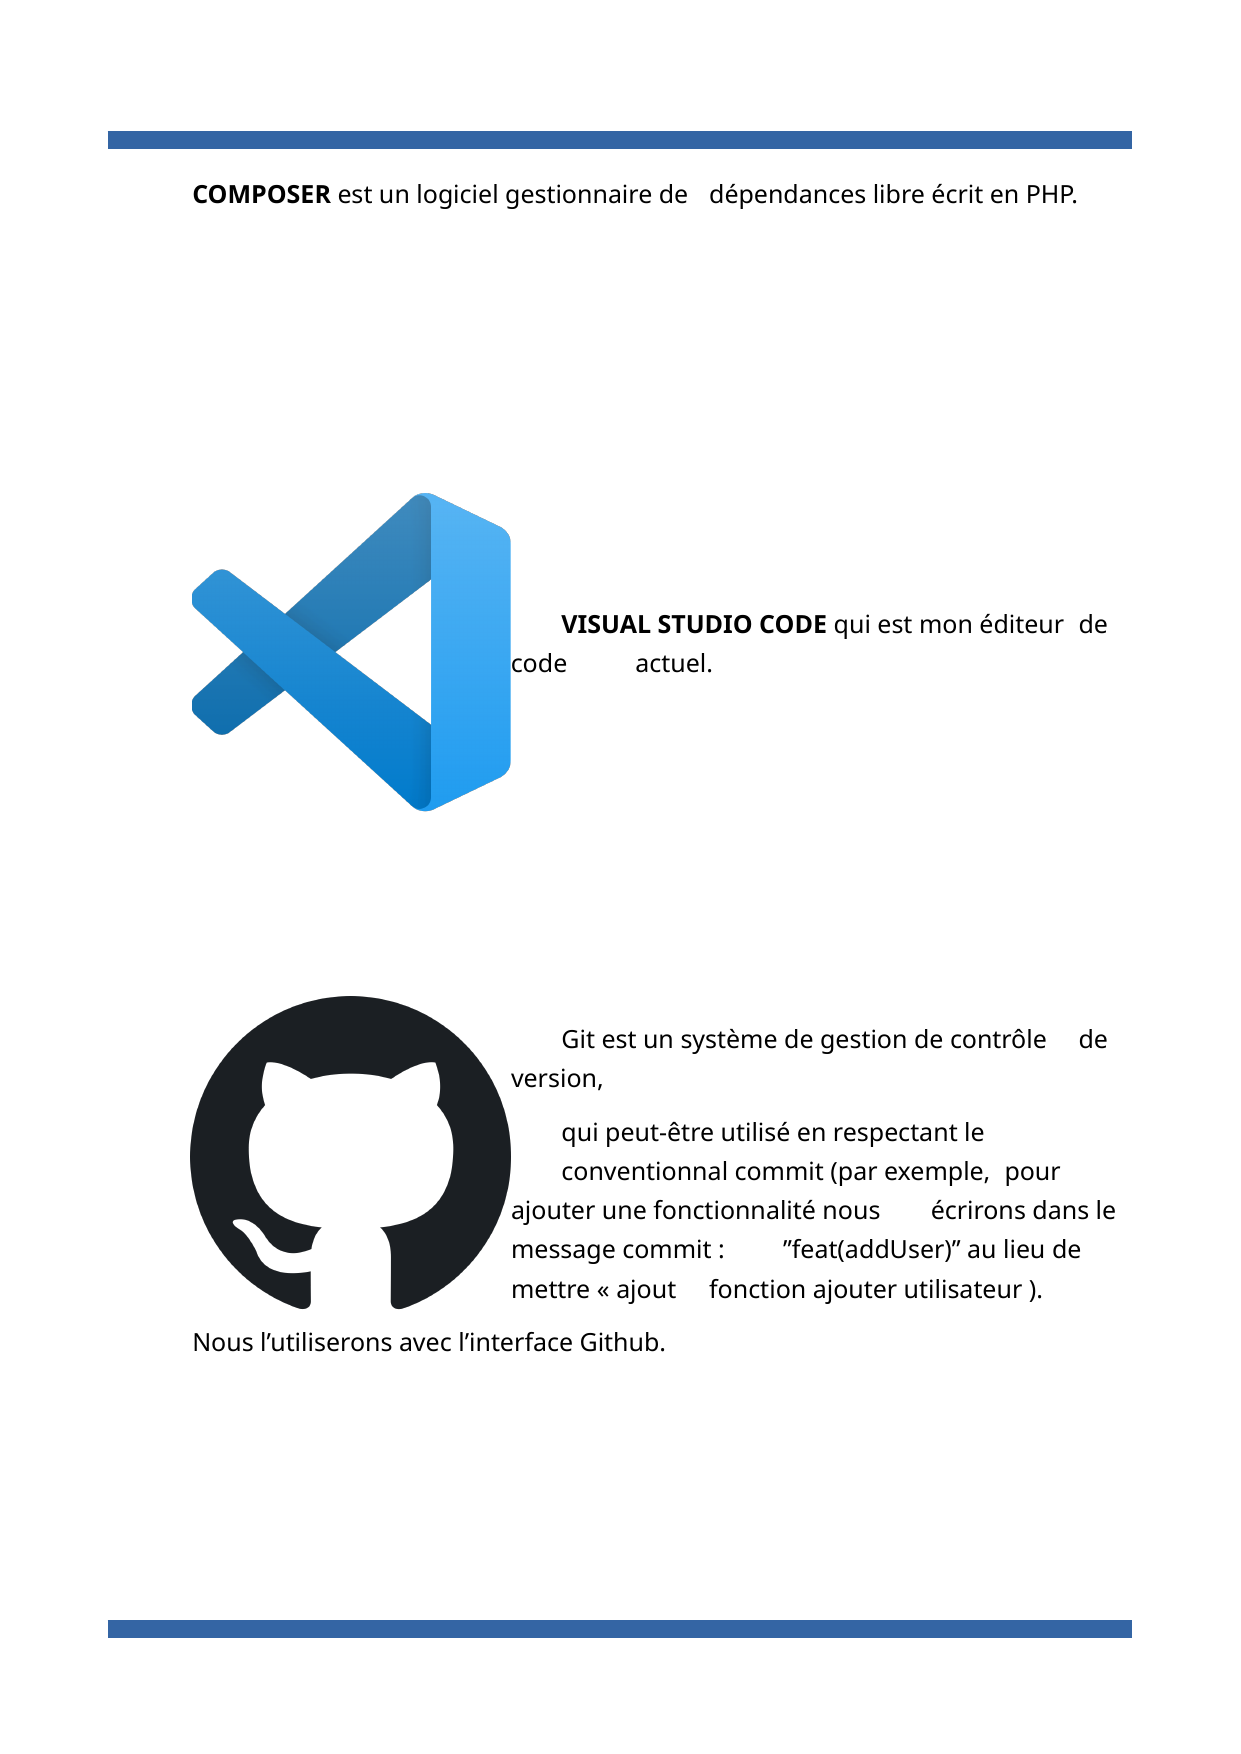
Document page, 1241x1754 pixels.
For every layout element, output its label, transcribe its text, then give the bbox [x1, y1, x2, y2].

text Nous l’utiliserons avec l’interface Github. [118, 1325, 1122, 1359]
text Git est un système de gestion de contrôle de version, [511, 1022, 1122, 1095]
picture [192, 492, 511, 812]
text VISUAL STUDIO CODE qui est mon éditeur de code actuel. [511, 606, 1122, 679]
text [118, 1115, 190, 1305]
text [118, 606, 192, 679]
picture [190, 996, 511, 1317]
text qui peut-être utilisé en respectant le conventionnal commit (par exemple, pour ajouter une fonctionnalité nous écrirons dans le message commit : ’’feat(addUser)’’ au lieu de mettre « ajout fonction ajouter utilisateur ). [511, 1115, 1122, 1305]
text [118, 1022, 190, 1095]
text COMPOSER est un logiciel gestionnaire de dépendances libre écrit en PHP. [118, 176, 1122, 210]
